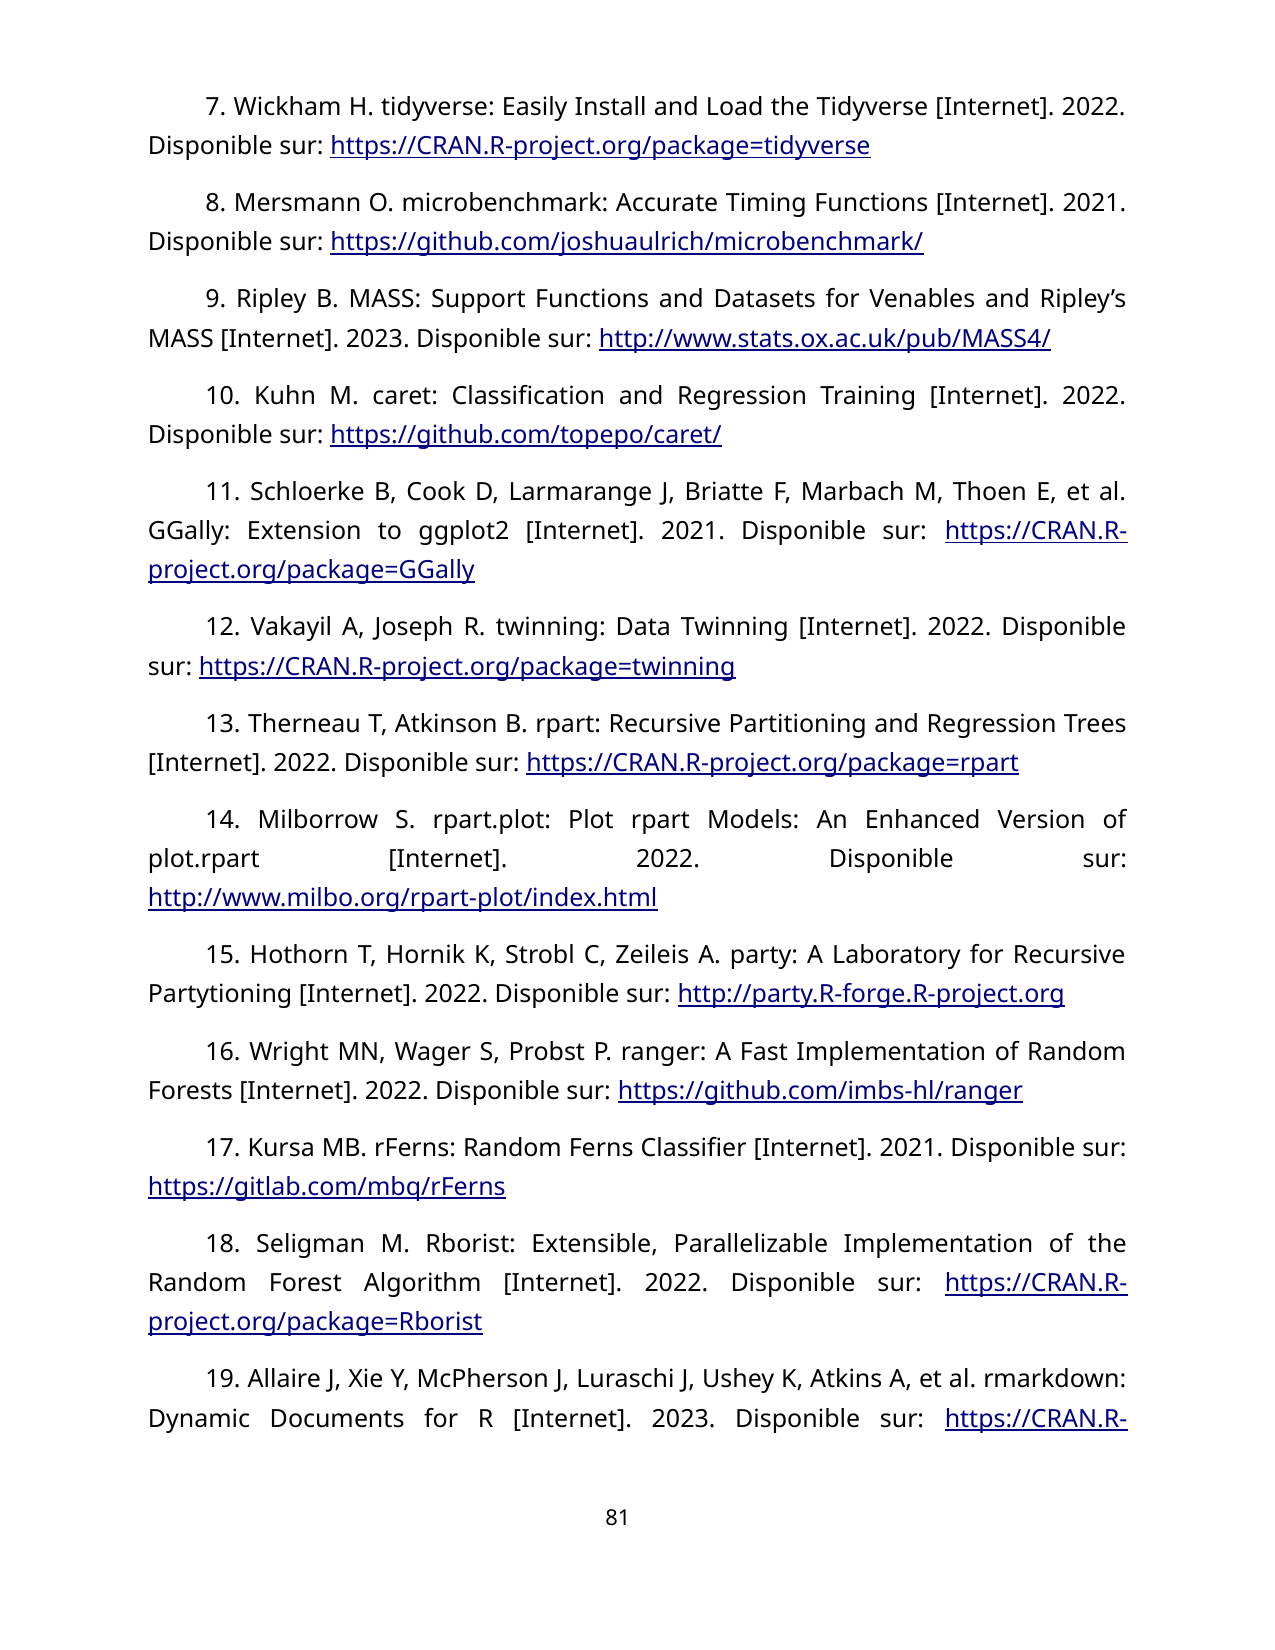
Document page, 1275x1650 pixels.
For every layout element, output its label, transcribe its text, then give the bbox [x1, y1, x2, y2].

text 12. Vakayil A, Joseph R. twinning: Data Twinning [Internet]. 2022. Disponible sur: https://CRAN.R-project.org/package=twinning [148, 609, 1127, 682]
text 8. Mersmann O. microbenchmark: Accurate Timing Functions [Internet]. 2021. Disponible sur: https://github.com/joshuaulrich/microbenchmark/ [148, 185, 1127, 258]
text 16. Wright MN, Wager S, Probst P. ranger: A Fast Implementation of Random Forests [Internet]. 2022. Disponible sur: https://github.com/imbs-hl/ranger [148, 1033, 1127, 1106]
text 17. Kursa MB. rFerns: Random Ferns Classifier [Internet]. 2021. Disponible sur: https://gitlab.com/mbq/rFerns [148, 1129, 1127, 1203]
text 13. Therneau T, Atkinson B. rpart: Recursive Partitioning and Regression Trees [Internet]. 2022. Disponible sur: https://CRAN.R-project.org/package=rpart [148, 705, 1127, 778]
text 9. Ripley B. MASS: Support Functions and Datasets for Venables and Ripley’s MASS [Internet]. 2023. Disponible sur: http://www.stats.ox.ac.uk/pub/MASS4/ [148, 281, 1127, 354]
text 19. Allaire J, Xie Y, McPherson J, Luraschi J, Ushey K, Atkins A, et al. rmarkdown: Dynamic Documents for R [Internet]. 2023. Disponible sur: https://CRAN.R- [148, 1361, 1127, 1434]
text 15. Hothorn T, Hornik K, Strobl C, Zeileis A. party: A Laboratory for Recursive Partytioning [Internet]. 2022. Disponible sur: http://party.R-forge.R-project.org [148, 937, 1127, 1010]
text 14. Milborrow S. rpart.plot: Plot rpart Models: An Enhanced Version of plot.rpart [Internet]. 2022. Disponible sur: http://www.milbo.org/rpart-plot/index.html [148, 801, 1127, 914]
text 11. Schloerke B, Cook D, Larmarange J, Briatte F, Marbach M, Thoen E, et al. GGally: Extension to ggplot2 [Internet]. 2021. Disponible sur: https://CRAN.R-project.org/package=GGally [148, 473, 1127, 586]
text 10. Kuhn M. caret: Classification and Regression Training [Internet]. 2022. Disponible sur: https://github.com/topepo/caret/ [148, 377, 1127, 451]
text 18. Seligman M. Rborist: Extensible, Parallelizable Implementation of the Random Forest Algorithm [Internet]. 2022. Disponible sur: https://CRAN.R-project.org/package=Rborist [148, 1226, 1127, 1338]
text 7. Wickham H. tidyverse: Easily Install and Load the Tidyverse [Internet]. 2022. Disponible sur: https://CRAN.R-project.org/package=tidyverse [148, 88, 1127, 162]
